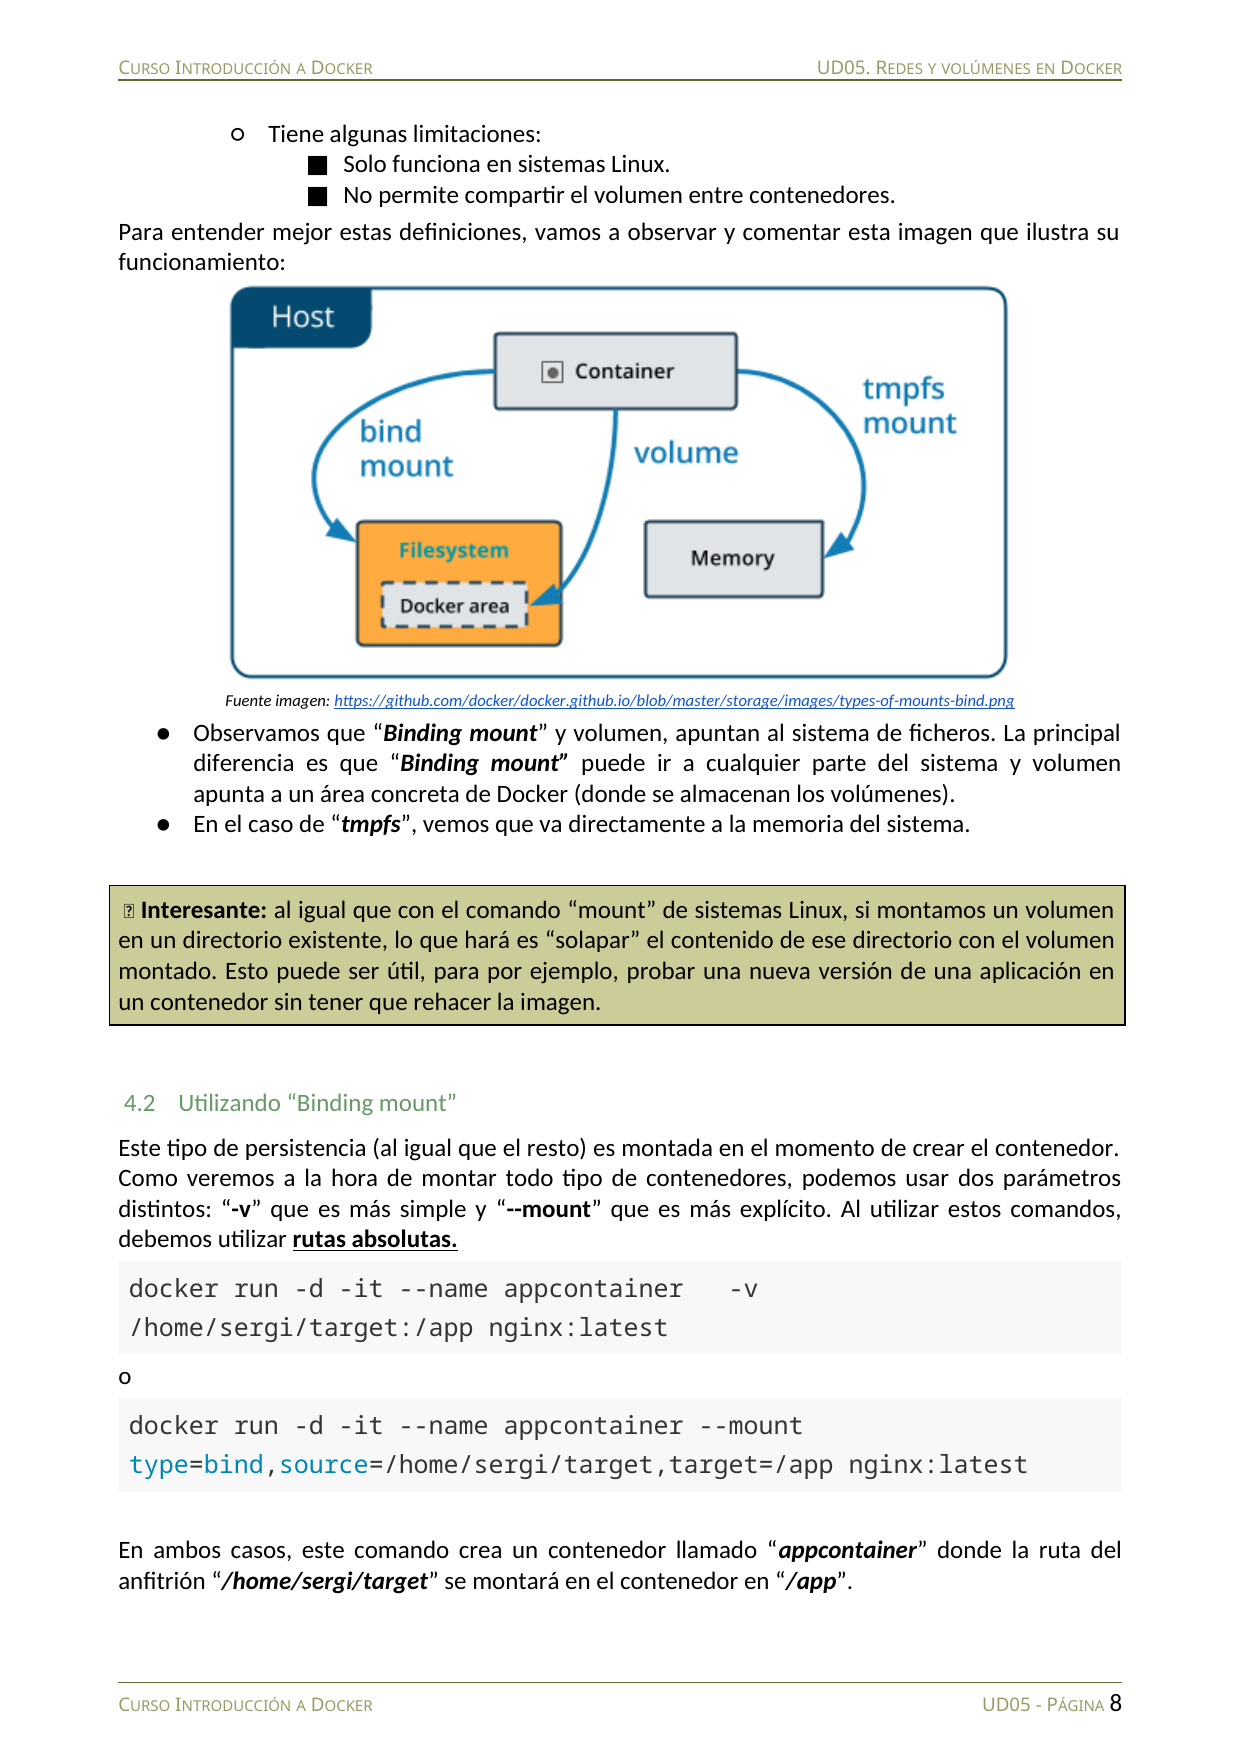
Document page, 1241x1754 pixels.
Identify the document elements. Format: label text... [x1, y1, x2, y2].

list En el caso de “tmpfs”, vemos que va directamente a la memoria del sistema. [156, 808, 1122, 839]
list Observamos que “Binding mount” y volumen, apuntan al sistema de ficheros. La principal diferencia es que “Binding mount” puede ir a cualquier parte del sistema y volumen apunta a un área concreta de Docker (donde se almacenan los volúmenes). [156, 717, 1122, 808]
text o [118, 1361, 1122, 1391]
text 💬 Interesante: al igual que con el comando “mount” de sistemas Linux, si montamos un volumen en un directorio existente, lo que hará es “solapar” el contenido de ese directorio con el volumen montado. Esto puede ser útil, para por ejemplo, probar una nueva versión de una aplicación en un contenedor sin tener que rehacer la imagen. [110, 886, 1124, 1024]
list Tiene algunas limitaciones: [231, 118, 1122, 148]
table_header docker run -d -it --name appcontainer --mount type=bind,source=/home/sergi/target,target=/app nginx:latest [118, 1398, 1122, 1492]
text Este tipo de persistencia (al igual que el resto) es montada en el momento de crear el contenedor. Como veremos a la hora de montar todo tipo de contenedores, podemos usar dos parámetros distintos: “-v” que es más simple y “--mount” que es más explícito. Al utilizar estos comandos, debemos utilizar rutas absolutas. [118, 1132, 1122, 1254]
picture [227, 283, 1013, 684]
text Para entender mejor estas definiciones, vamos a observar y comentar esta imagen que ilustra su funcionamiento: [118, 216, 1122, 277]
subtitle Utilizando “Binding mount” [118, 1087, 1122, 1117]
text Fuente imagen: https://github.com/docker/docker.github.io/blob/master/storage/images/types-of-mounts-bind.png [118, 690, 1122, 710]
list Solo funciona en sistemas Linux. [306, 148, 1122, 179]
table_header docker run -d -it --name appcontainer -v /home/sergi/target:/app nginx:latest [118, 1261, 1122, 1354]
list No permite compartir el volumen entre contenedores. [306, 179, 1122, 209]
text En ambos casos, este comando crea un contenedor llamado “appcontainer” donde la ruta del anfitrión “/home/sergi/target” se montará en el contenedor en “/app”. [118, 1534, 1122, 1596]
